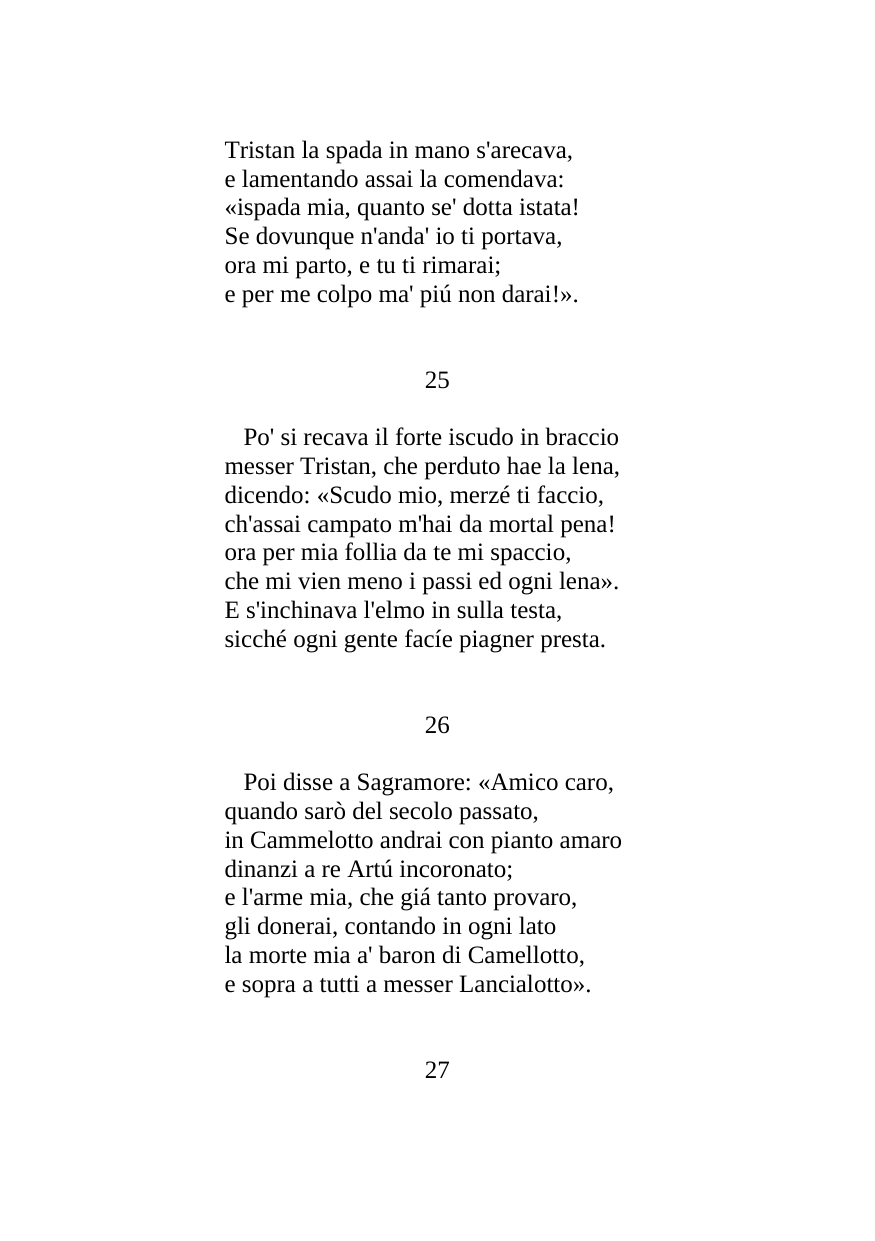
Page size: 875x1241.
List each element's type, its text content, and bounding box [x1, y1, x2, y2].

text in Cammelotto andrai con pianto amaro [106, 825, 768, 854]
text 27 [106, 1055, 768, 1084]
text dicendo: «Scudo mio, merzé ti faccio, [106, 480, 768, 509]
text Tristan la spada in mano s'arecava, [106, 135, 768, 164]
text «ispada mia, quanto se' dotta istata! [106, 192, 768, 221]
text che mi vien meno i passi ed ogni lena». [106, 566, 768, 595]
text ora mi parto, e tu ti rimarai; [106, 250, 768, 279]
text Poi disse a Sagramore: «Amico caro, [125, 767, 768, 796]
text sicché ogni gente facíe piagner presta. [106, 624, 768, 652]
text la morte mia a' baron di Camellotto, [106, 940, 768, 969]
text Po' si recava il forte iscudo in braccio [125, 422, 768, 451]
text e per me colpo ma' piú non darai!». [106, 279, 768, 307]
text ora per mia follia da te mi spaccio, [106, 537, 768, 566]
text E s'inchinava l'elmo in sulla testa, [106, 595, 768, 624]
text dinanzi a re Artú incoronato; [106, 854, 768, 882]
text gli donerai, contando in ogni lato [106, 911, 768, 940]
text ch'assai campato m'hai da mortal pena! [106, 509, 768, 537]
text e l'arme mia, che giá tanto provaro, [106, 882, 768, 911]
text quando sarò del secolo passato, [106, 796, 768, 825]
text 26 [106, 710, 768, 739]
text e lamentando assai la comendava: [106, 164, 768, 192]
text e sopra a tutti a messer Lancialotto». [106, 969, 768, 997]
text Se dovunque n'anda' io ti portava, [106, 221, 768, 250]
text messer Tristan, che perduto hae la lena, [106, 451, 768, 480]
text 25 [106, 365, 768, 394]
